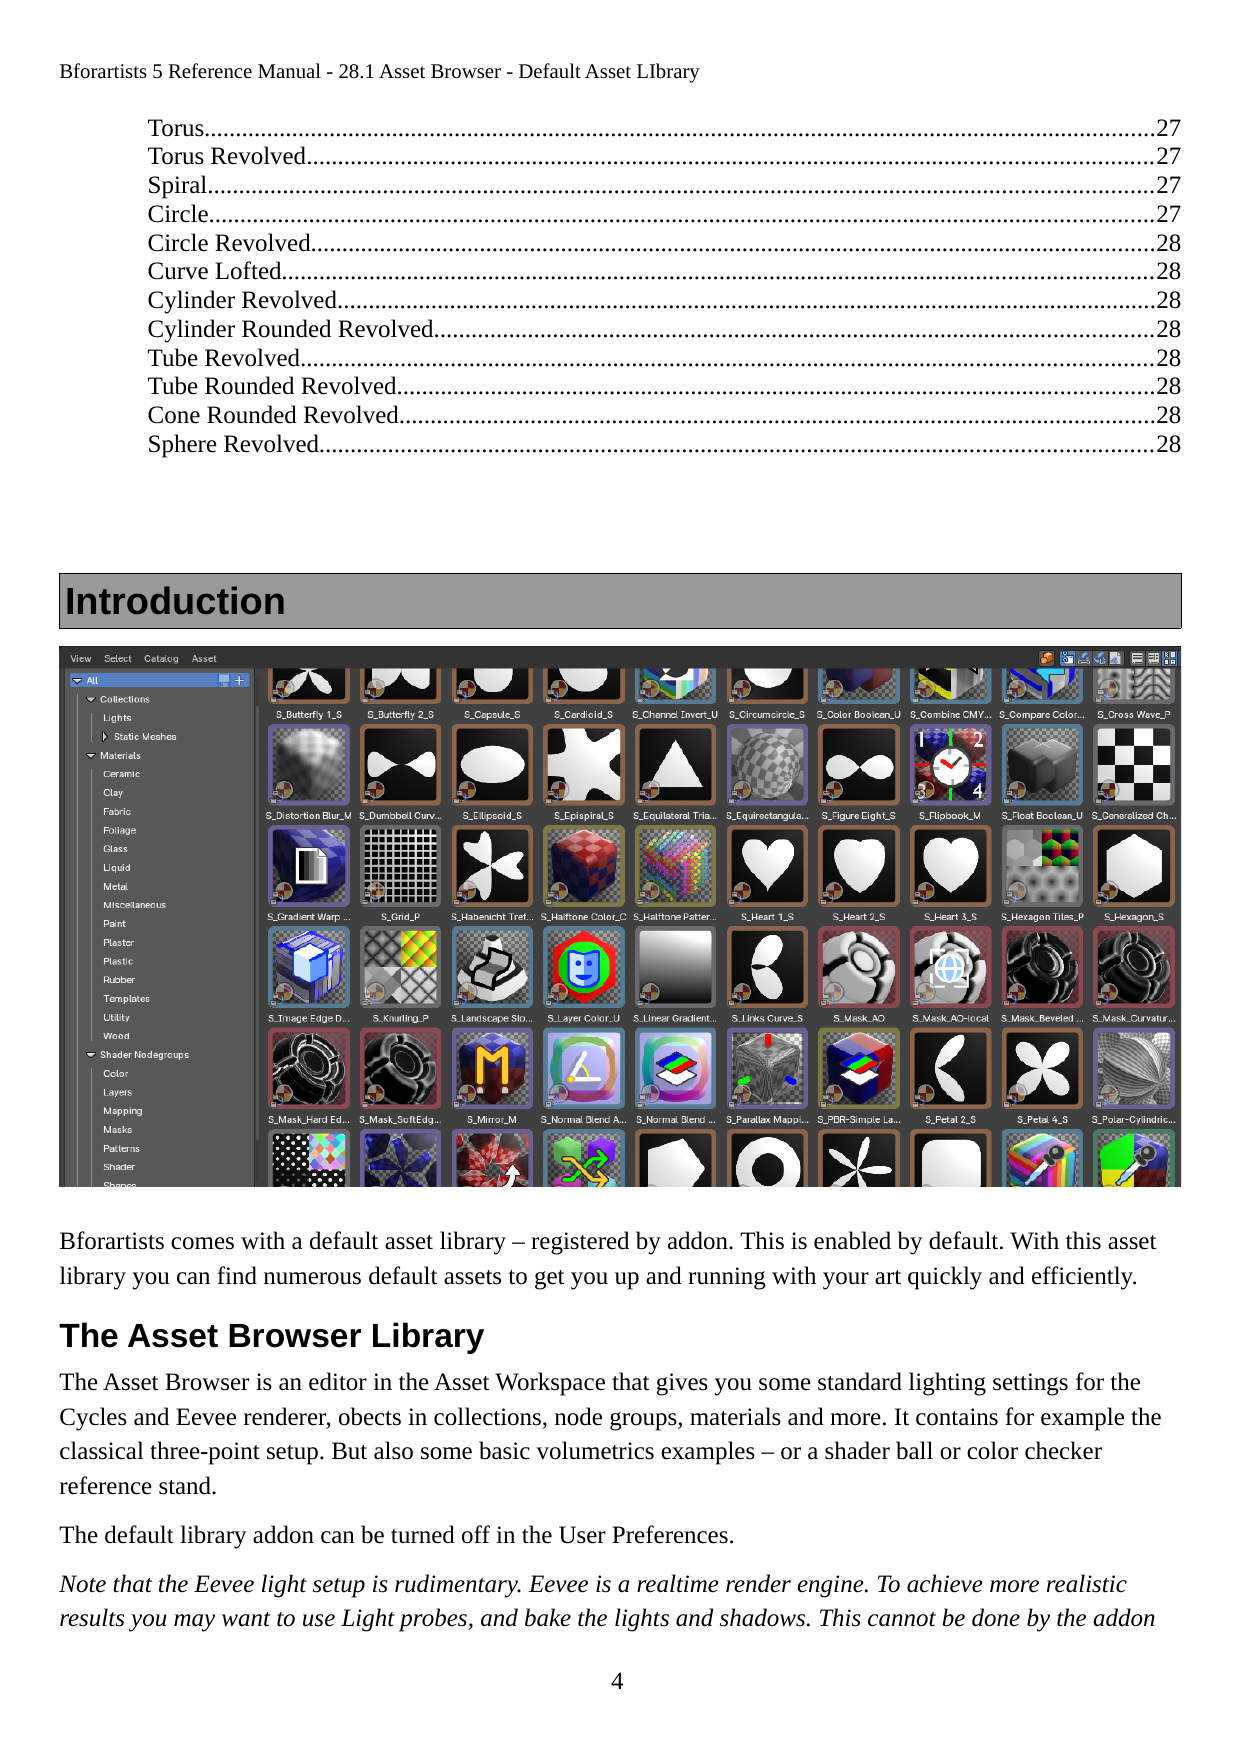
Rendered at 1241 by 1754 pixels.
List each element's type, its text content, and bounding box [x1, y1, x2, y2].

text Cylinder Rounded Revolved 28 [147, 314, 1181, 343]
table_header Introduction [60, 574, 1181, 628]
subtitle The Asset Browser Library [59, 1316, 1181, 1355]
text Bforartists comes with a default asset library – registered by addon. This is enabled by default. With this asset library you can find numerous default assets to get you up and running with your art quickly and efficiently. [59, 1226, 1181, 1290]
text Circle 27 [147, 199, 1181, 228]
text Cylinder Revolved 28 [147, 285, 1181, 314]
text Note that the Eevee light setup is rudimentary. Eevee is a realtime render engine. To achieve more realistic results you may want to use Light probes, and bake the lights and shadows. This cannot be done by the addon [59, 1569, 1181, 1632]
text Tube Revolved 28 [147, 343, 1181, 371]
text Torus 27 [147, 113, 1181, 141]
text Tube Rounded Revolved 28 [147, 371, 1181, 400]
picture [59, 646, 1182, 1187]
text The default library addon can be turned off in the User Preferences. [59, 1520, 1181, 1549]
text The Asset Browser is an editor in the Asset Workspace that gives you some standard lighting settings for the Cycles and Eevee renderer, obects in collections, node groups, materials and more. It contains for example the classical three-point setup. But also some basic volumetrics examples – or a shader ball or color checker reference stand. [59, 1367, 1181, 1499]
text Circle Revolved 28 [147, 228, 1181, 256]
text Torus Revolved 27 [147, 141, 1181, 170]
text Cone Rounded Revolved 28 [147, 400, 1181, 429]
text Spiral 27 [147, 170, 1181, 199]
text Curve Lofted 28 [147, 256, 1181, 285]
text Sphere Revolved 28 [147, 429, 1181, 458]
